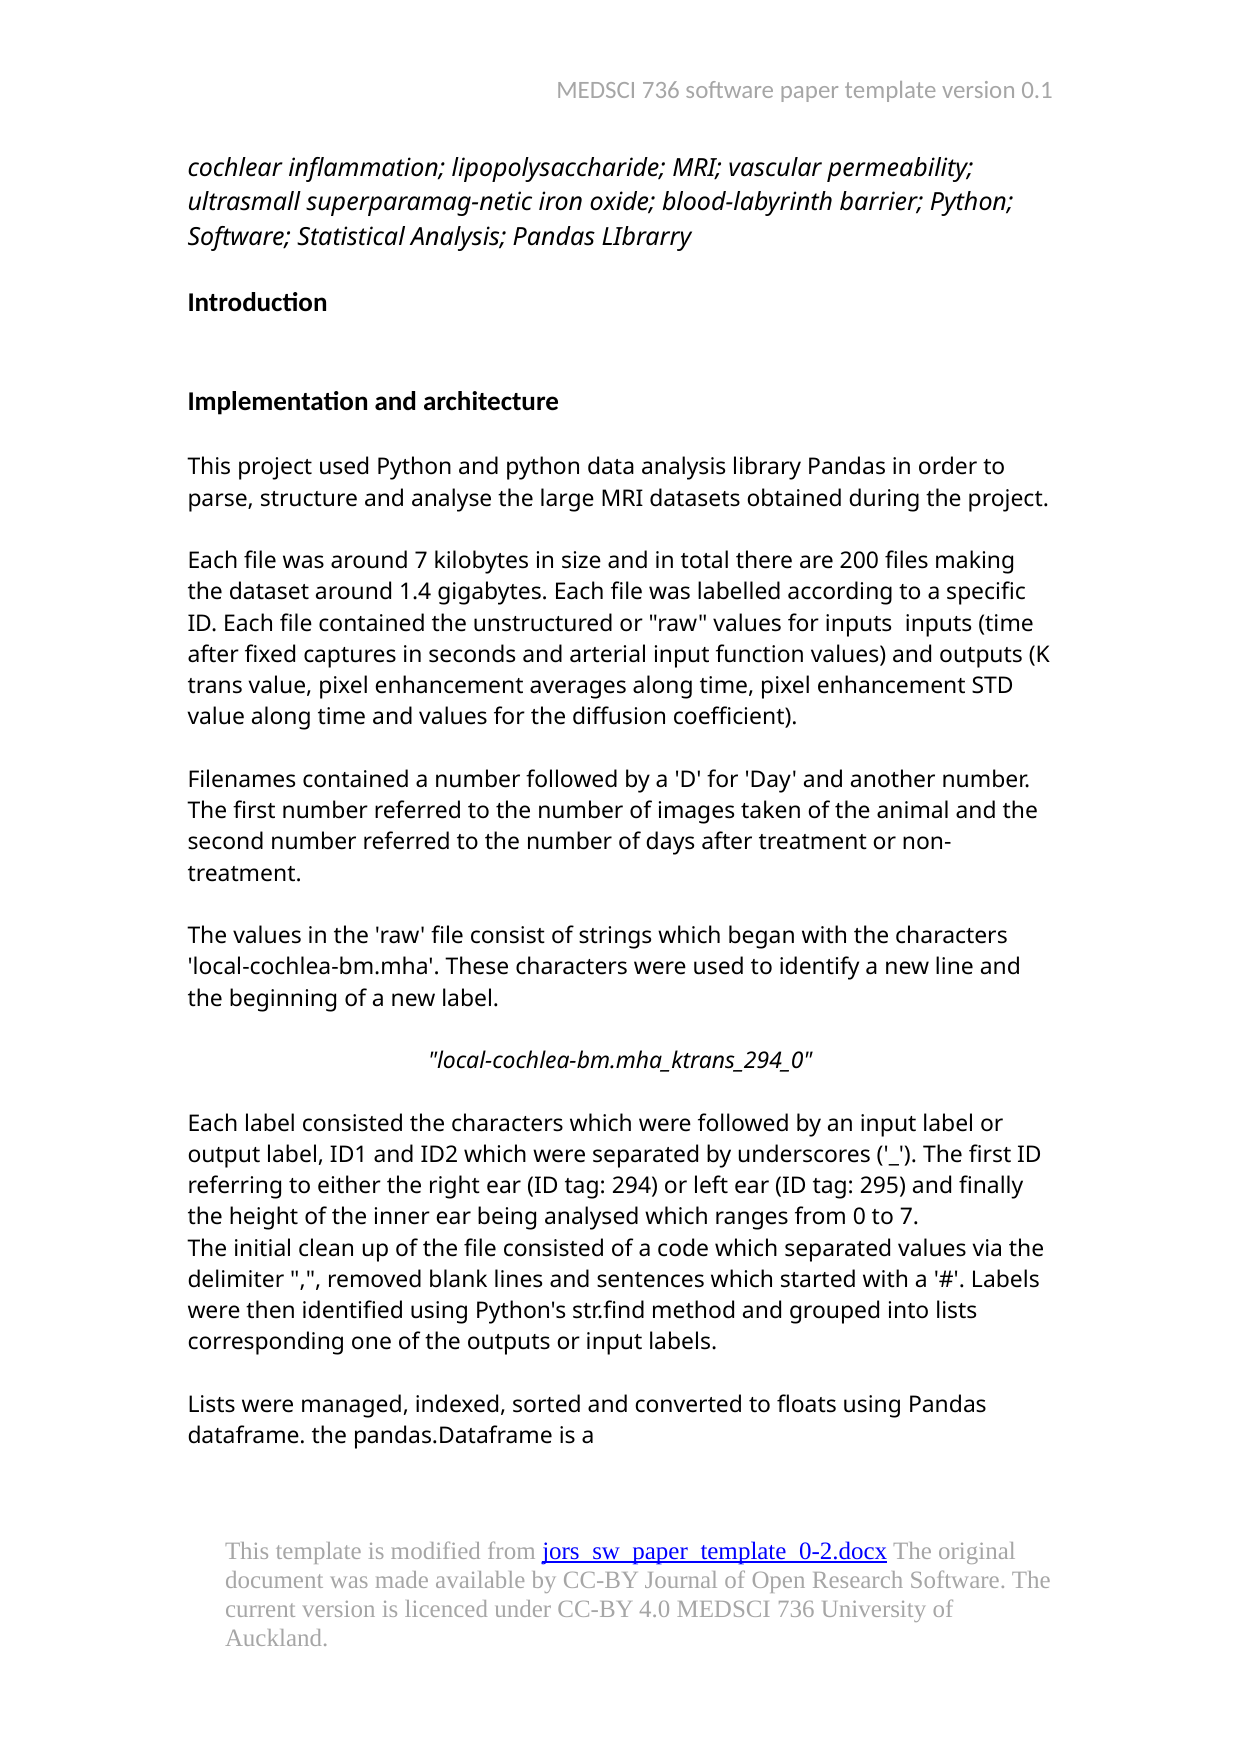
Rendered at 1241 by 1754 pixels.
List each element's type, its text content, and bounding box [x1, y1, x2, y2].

text The initial clean up of the file consisted of a code which separated values via the delimiter ",", removed blank lines and sentences which started with a '#'. Labels were then identified using Python's str.find method and grouped into lists corresponding one of the outputs or input labels. [187, 1232, 1053, 1357]
text "local-cochlea-bm.mha_ktrans_294_0" [187, 1044, 1053, 1075]
text Each label consisted the characters which were followed by an input label or output label, ID1 and ID2 which were separated by underscores ('_'). The first ID referring to either the right ear (ID tag: 294) or left ear (ID tag: 295) and finally the height of the inner ear being analysed which ranges from 0 to 7. [187, 1107, 1053, 1232]
text This project used Python and python data analysis library Pandas in order to parse, structure and analyse the large MRI datasets obtained during the project. [187, 450, 1053, 513]
subtitle cochlear inflammation; lipopolysaccharide; MRI; vascular permeability; ultrasmall superparamag-netic iron oxide; blood-labyrinth barrier; Python; Software; Statistical Analysis; Pandas LIbrarry [187, 150, 1053, 252]
text Lists were managed, indexed, sorted and converted to floats using Pandas dataframe. the pandas.Dataframe is a [187, 1388, 1053, 1450]
text Each file was around 7 kilobytes in size and in total there are 200 files making the dataset around 1.4 gigabytes. Each file was labelled according to a specific ID. Each file contained the unstructured or "raw" values for inputs inputs (time after fixed captures in seconds and arterial input function values) and outputs (K trans value, pixel enhancement averages along time, pixel enhancement STD value along time and values for the diffusion coefficient). [187, 544, 1053, 732]
text Implementation and architecture [187, 384, 1053, 417]
text Filenames contained a number followed by a 'D' for 'Day' and another number. The first number referred to the number of images taken of the animal and the second number referred to the number of days after treatment or non-treatment. [187, 763, 1053, 888]
text The values in the 'raw' file consist of strings which began with the characters 'local-cochlea-bm.mha'. These characters were used to identify a new line and the beginning of a new label. [187, 919, 1053, 1013]
subtitle Introduction [187, 285, 1053, 318]
